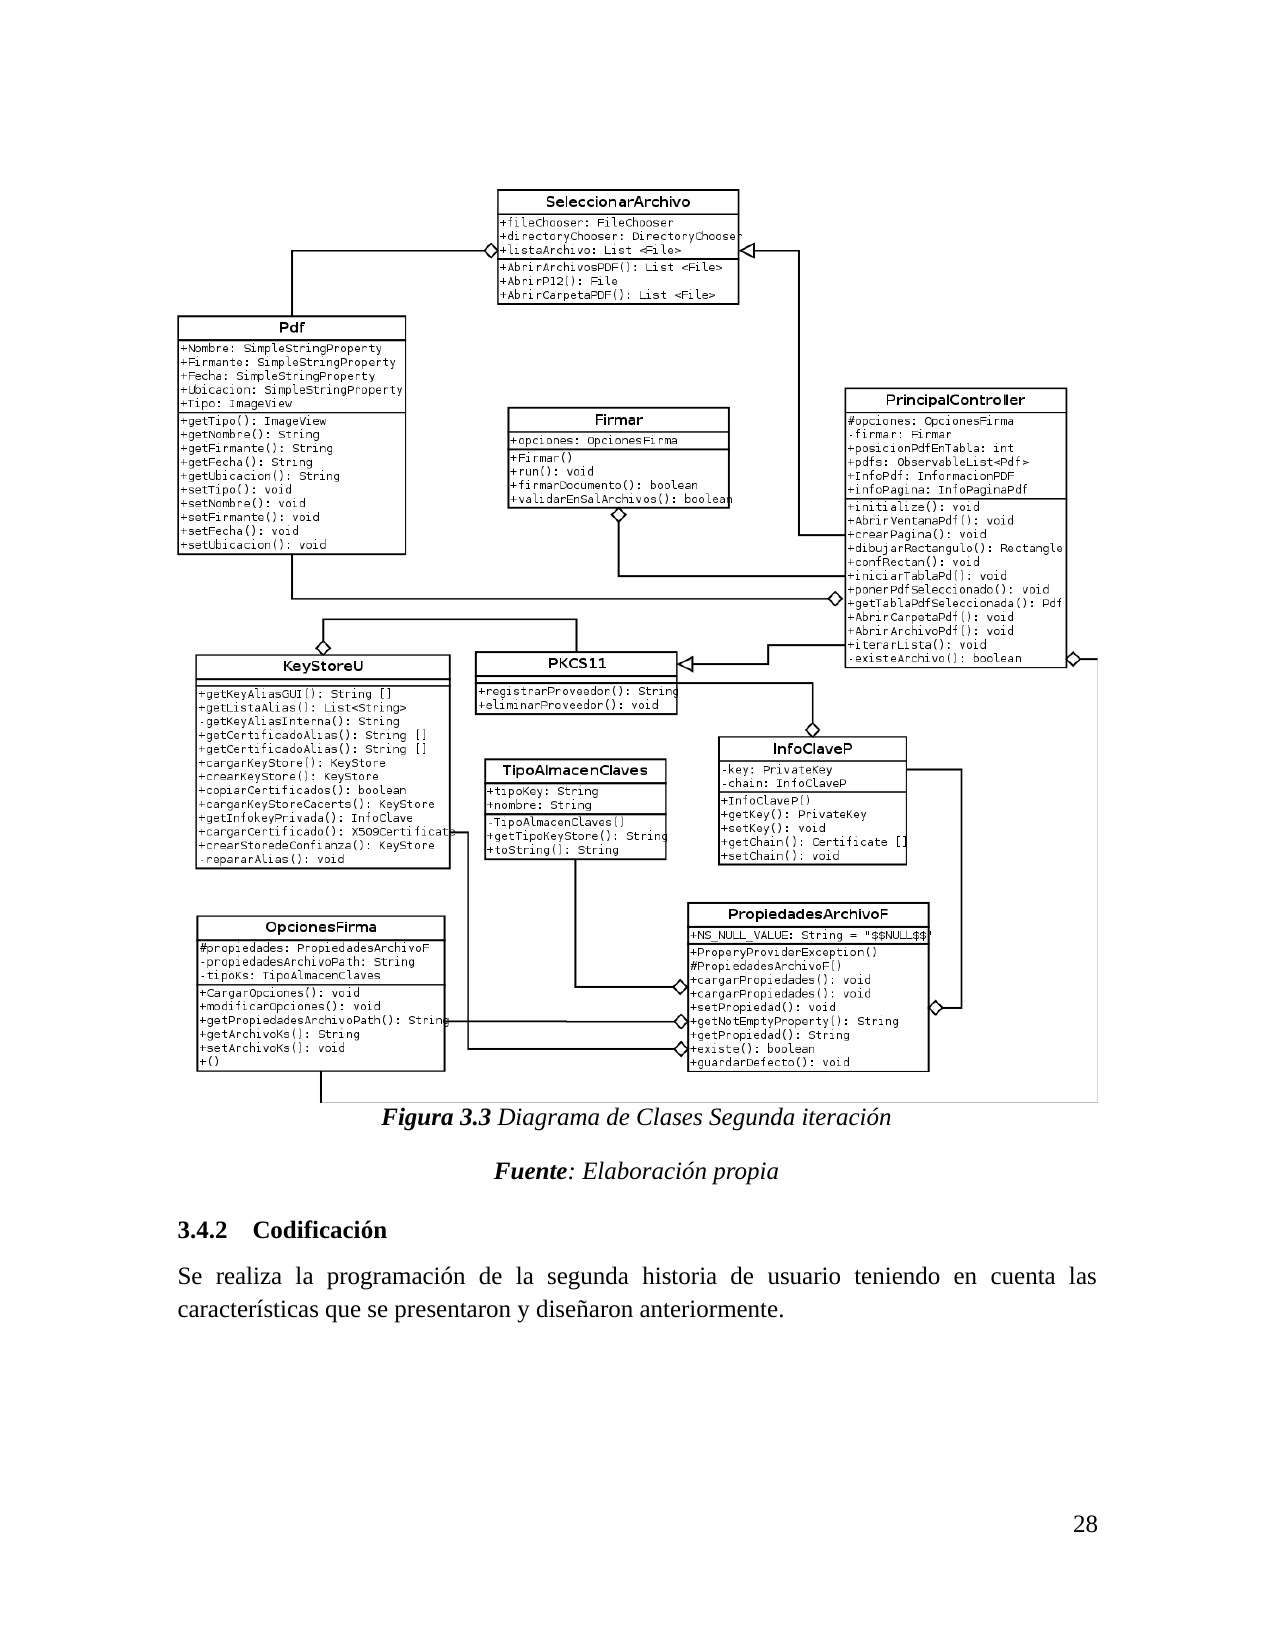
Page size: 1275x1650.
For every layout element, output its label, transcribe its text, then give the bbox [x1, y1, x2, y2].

picture [177, 189, 1098, 1103]
text Fuente: Elaboración propia [177, 1156, 1098, 1185]
subtitle Codificación [177, 1216, 1098, 1244]
text Se realiza la programación de la segunda historia de usuario teniendo en cuenta las características que se presentaron y diseñaron anteriormente. [177, 1261, 1098, 1323]
text Figura 3.3 Diagrama de Clases Segunda iteración [177, 1103, 1098, 1131]
